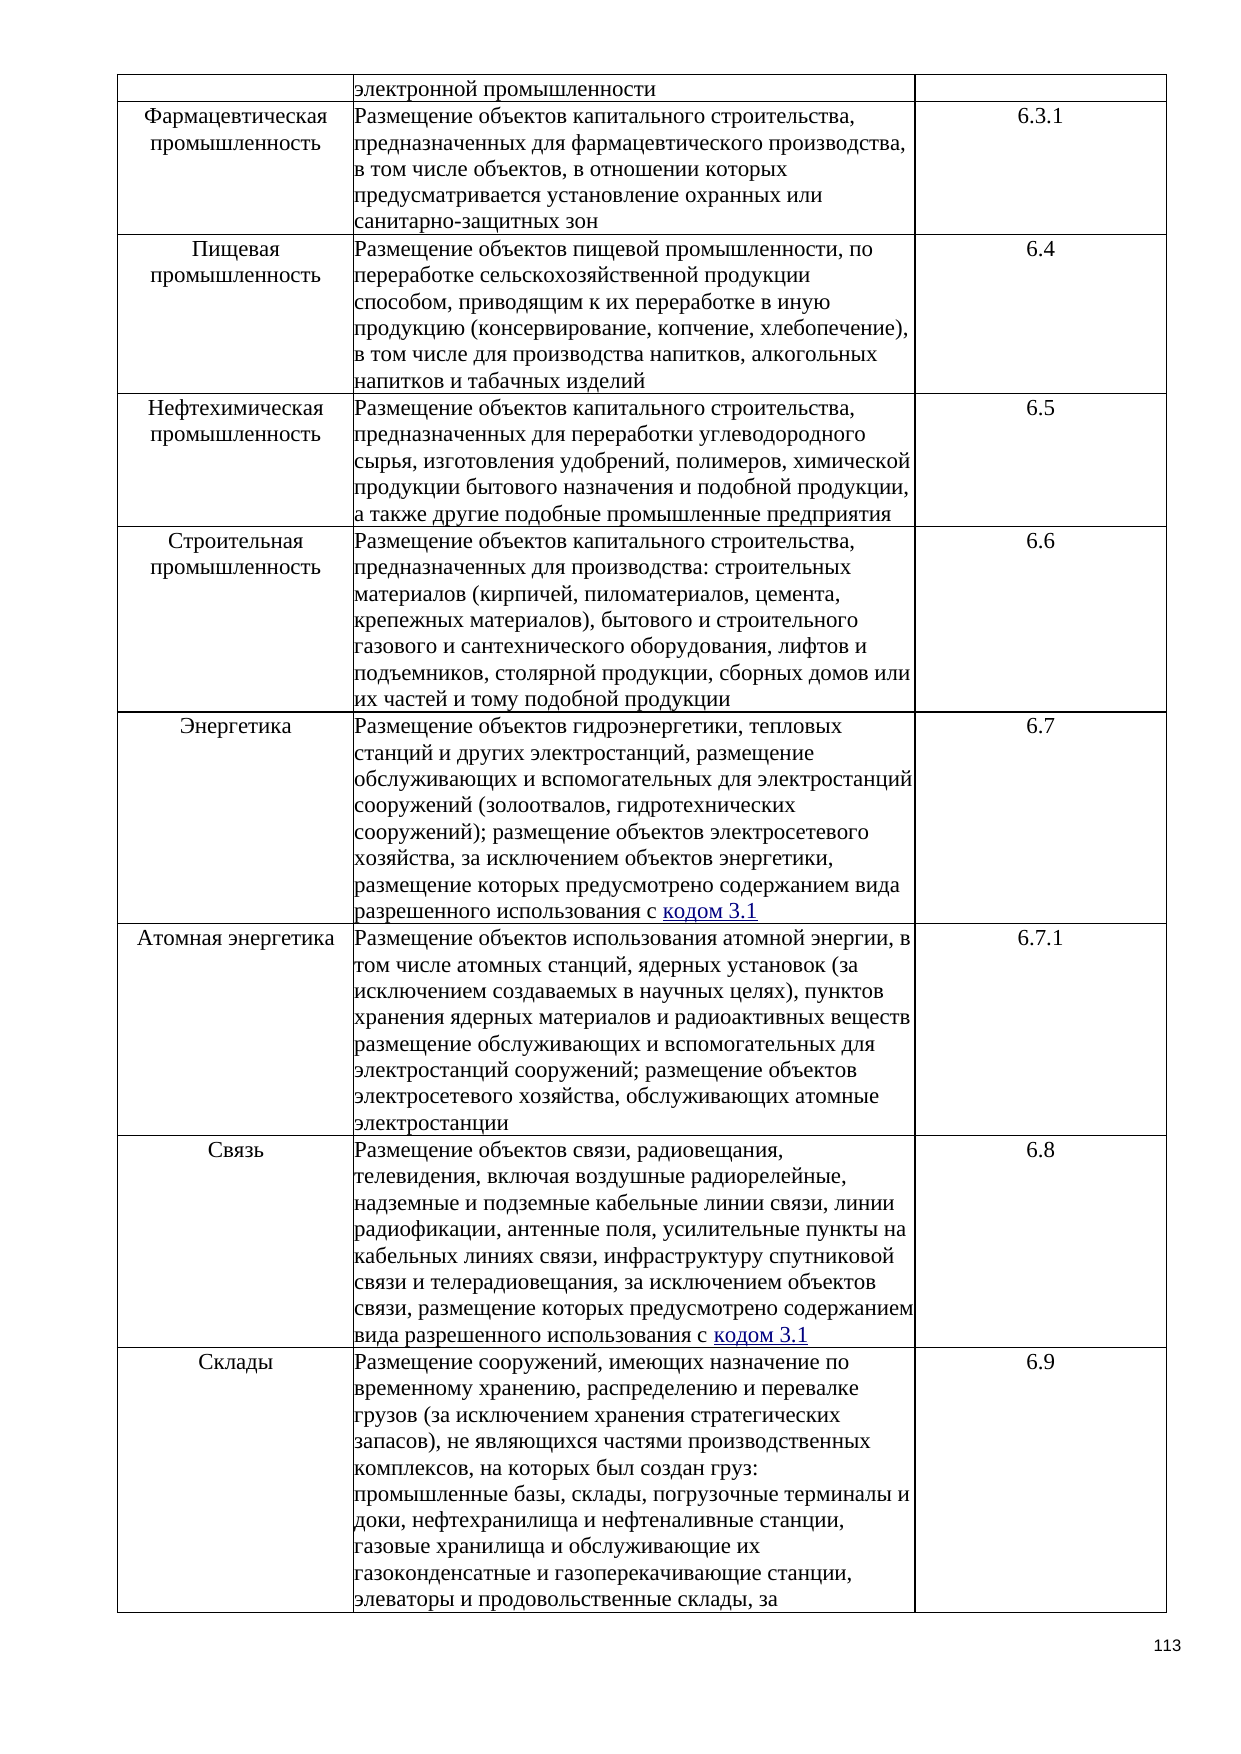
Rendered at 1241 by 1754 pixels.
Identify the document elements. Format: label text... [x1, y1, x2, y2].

table_cell Атомная энергетика [118, 924, 353, 1135]
table_cell 6.7.1 [916, 924, 1166, 1135]
table_cell Размещение объектов гидроэнергетики, тепловых станций и других электростанций, размещение обслуживающих и вспомогательных для электростанций сооружений (золоотвалов, гидротехнических сооружений); размещение объектов электросетевого хозяйства, за исключением объектов энергетики, размещение которых предусмотрено содержанием вида разрешенного использования с кодом 3.1 [354, 713, 914, 923]
table_cell электронной промышленности [354, 75, 914, 101]
table_cell Размещение объектов капитального строительства, предназначенных для фармацевтического производства, в том числе объектов, в отношении которых предусматривается установление охранных или санитарно-защитных зон [354, 102, 914, 234]
table_cell Размещение объектов использования атомной энергии, в том числе атомных станций, ядерных установок (за исключением создаваемых в научных целях), пунктов хранения ядерных материалов и радиоактивных веществ размещение обслуживающих и вспомогательных для электростанций сооружений; размещение объектов электросетевого хозяйства, обслуживающих атомные электростанции [354, 924, 914, 1135]
table_cell Нефтехимическая промышленность [118, 394, 353, 526]
table_cell Размещение объектов пищевой промышленности, по переработке сельскохозяйственной продукции способом, приводящим к их переработке в иную продукцию (консервирование, копчение, хлебопечение), в том числе для производства напитков, алкогольных напитков и табачных изделий [354, 235, 914, 393]
table_cell 6.7 [916, 713, 1166, 923]
table_cell Фармацевтическая промышленность [118, 102, 353, 234]
table_cell Размещение объектов капитального строительства, предназначенных для переработки углеводородного сырья, изготовления удобрений, полимеров, химической продукции бытового назначения и подобной продукции, а также другие подобные промышленные предприятия [354, 394, 914, 526]
table_cell Размещение сооружений, имеющих назначение по временному хранению, распределению и перевалке грузов (за исключением хранения стратегических запасов), не являющихся частями производственных комплексов, на которых был создан груз: промышленные базы, склады, погрузочные терминалы и доки, нефтехранилища и нефтеналивные станции, газовые хранилища и обслуживающие их газоконденсатные и газоперекачивающие станции, элеваторы и продовольственные склады, за [354, 1348, 914, 1612]
table_cell Пищевая промышленность [118, 235, 353, 393]
table_cell Склады [118, 1348, 353, 1612]
table_cell 6.4 [916, 235, 1166, 393]
table_cell Строительная промышленность [118, 527, 353, 711]
table_cell [916, 75, 1166, 101]
table_cell 6.9 [916, 1348, 1166, 1612]
table_cell 6.5 [916, 394, 1166, 526]
table_cell Размещение объектов связи, радиовещания, телевидения, включая воздушные радиорелейные, надземные и подземные кабельные линии связи, линии радиофикации, антенные поля, усилительные пункты на кабельных линиях связи, инфраструктуру спутниковой связи и телерадиовещания, за исключением объектов связи, размещение которых предусмотрено содержанием вида разрешенного использования с кодом 3.1 [354, 1136, 914, 1347]
table_cell 6.8 [916, 1136, 1166, 1347]
table_cell [118, 75, 353, 101]
table_cell Энергетика [118, 713, 353, 923]
table_cell Размещение объектов капитального строительства, предназначенных для производства: строительных материалов (кирпичей, пиломатериалов, цемента, крепежных материалов), бытового и строительного газового и сантехнического оборудования, лифтов и подъемников, столярной продукции, сборных домов или их частей и тому подобной продукции [354, 527, 914, 711]
table_cell 6.3.1 [916, 102, 1166, 234]
table_cell 6.6 [916, 527, 1166, 711]
table_cell Связь [118, 1136, 353, 1347]
